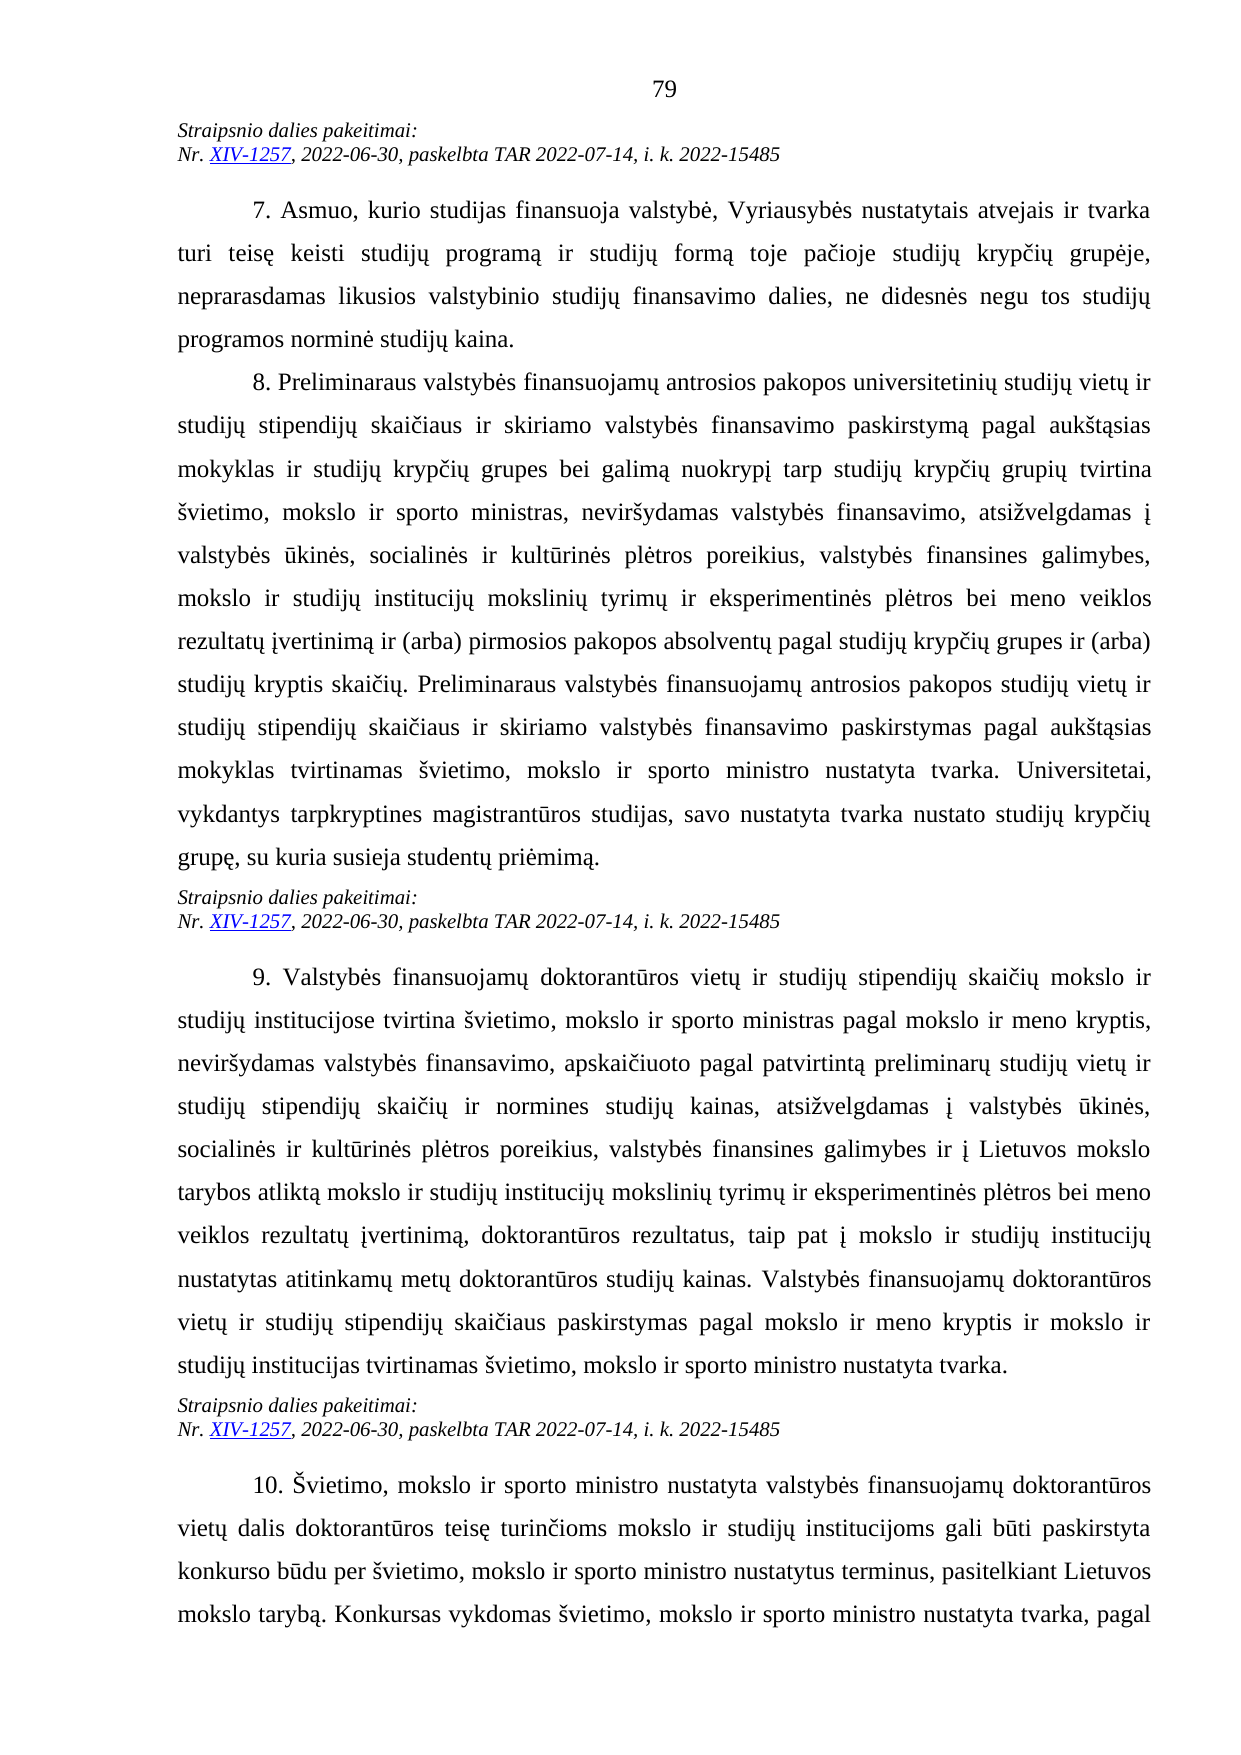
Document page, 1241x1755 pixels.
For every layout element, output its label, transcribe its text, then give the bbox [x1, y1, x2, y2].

text 7. Asmuo, kurio studijas finansuoja valstybė, Vyriausybės nustatytais atvejais ir tvarka turi teisę keisti studijų programą ir studijų formą toje pačioje studijų krypčių grupėje, neprarasdamas likusios valstybinio studijų finansavimo dalies, ne didesnės negu tos studijų programos norminė studijų kaina. [177, 195, 1152, 353]
text Nr. XIV-1257, 2022-06-30, paskelbta TAR 2022-07-14, i. k. 2022-15485 [177, 1417, 1152, 1441]
text Straipsnio dalies pakeitimai: [177, 1393, 1152, 1417]
text Nr. XIV-1257, 2022-06-30, paskelbta TAR 2022-07-14, i. k. 2022-15485 [177, 909, 1152, 933]
text Straipsnio dalies pakeitimai: [177, 885, 1152, 909]
text Nr. XIV-1257, 2022-06-30, paskelbta TAR 2022-07-14, i. k. 2022-15485 [177, 142, 1152, 166]
text Straipsnio dalies pakeitimai: [177, 118, 1152, 142]
text 9. Valstybės finansuojamų doktorantūros vietų ir studijų stipendijų skaičių mokslo ir studijų institucijose tvirtina švietimo, mokslo ir sporto ministras pagal mokslo ir meno kryptis, neviršydamas valstybės finansavimo, apskaičiuoto pagal patvirtintą preliminarų studijų vietų ir studijų stipendijų skaičių ir normines studijų kainas, atsižvelgdamas į valstybės ūkinės, socialinės ir kultūrinės plėtros poreikius, valstybės finansines galimybes ir į Lietuvos mokslo tarybos atliktą mokslo ir studijų institucijų mokslinių tyrimų ir eksperimentinės plėtros bei meno veiklos rezultatų įvertinimą, doktorantūros rezultatus, taip pat į mokslo ir studijų institucijų nustatytas atitinkamų metų doktorantūros studijų kainas. Valstybės finansuojamų doktorantūros vietų ir studijų stipendijų skaičiaus paskirstymas pagal mokslo ir meno kryptis ir mokslo ir studijų institucijas tvirtinamas švietimo, mokslo ir sporto ministro nustatyta tvarka. [177, 962, 1152, 1379]
text 10. Švietimo, mokslo ir sporto ministro nustatyta valstybės finansuojamų doktorantūros vietų dalis doktorantūros teisę turinčioms mokslo ir studijų institucijoms gali būti paskirstyta konkurso būdu per švietimo, mokslo ir sporto ministro nustatytus terminus, pasitelkiant Lietuvos mokslo tarybą. Konkursas vykdomas švietimo, mokslo ir sporto ministro nustatyta tvarka, pagal [177, 1470, 1152, 1628]
text 8. Preliminaraus valstybės finansuojamų antrosios pakopos universitetinių studijų vietų ir studijų stipendijų skaičiaus ir skiriamo valstybės finansavimo paskirstymą pagal aukštąsias mokyklas ir studijų krypčių grupes bei galimą nuokrypį tarp studijų krypčių grupių tvirtina švietimo, mokslo ir sporto ministras, neviršydamas valstybės finansavimo, atsižvelgdamas į valstybės ūkinės, socialinės ir kultūrinės plėtros poreikius, valstybės finansines galimybes, mokslo ir studijų institucijų mokslinių tyrimų ir eksperimentinės plėtros bei meno veiklos rezultatų įvertinimą ir (arba) pirmosios pakopos absolventų pagal studijų krypčių grupes ir (arba) studijų kryptis skaičių. Preliminaraus valstybės finansuojamų antrosios pakopos studijų vietų ir studijų stipendijų skaičiaus ir skiriamo valstybės finansavimo paskirstymas pagal aukštąsias mokyklas tvirtinamas švietimo, mokslo ir sporto ministro nustatyta tvarka. Universitetai, vykdantys tarpkryptines magistrantūros studijas, savo nustatyta tvarka nustato studijų krypčių grupę, su kuria susieja studentų priėmimą. [177, 367, 1152, 871]
